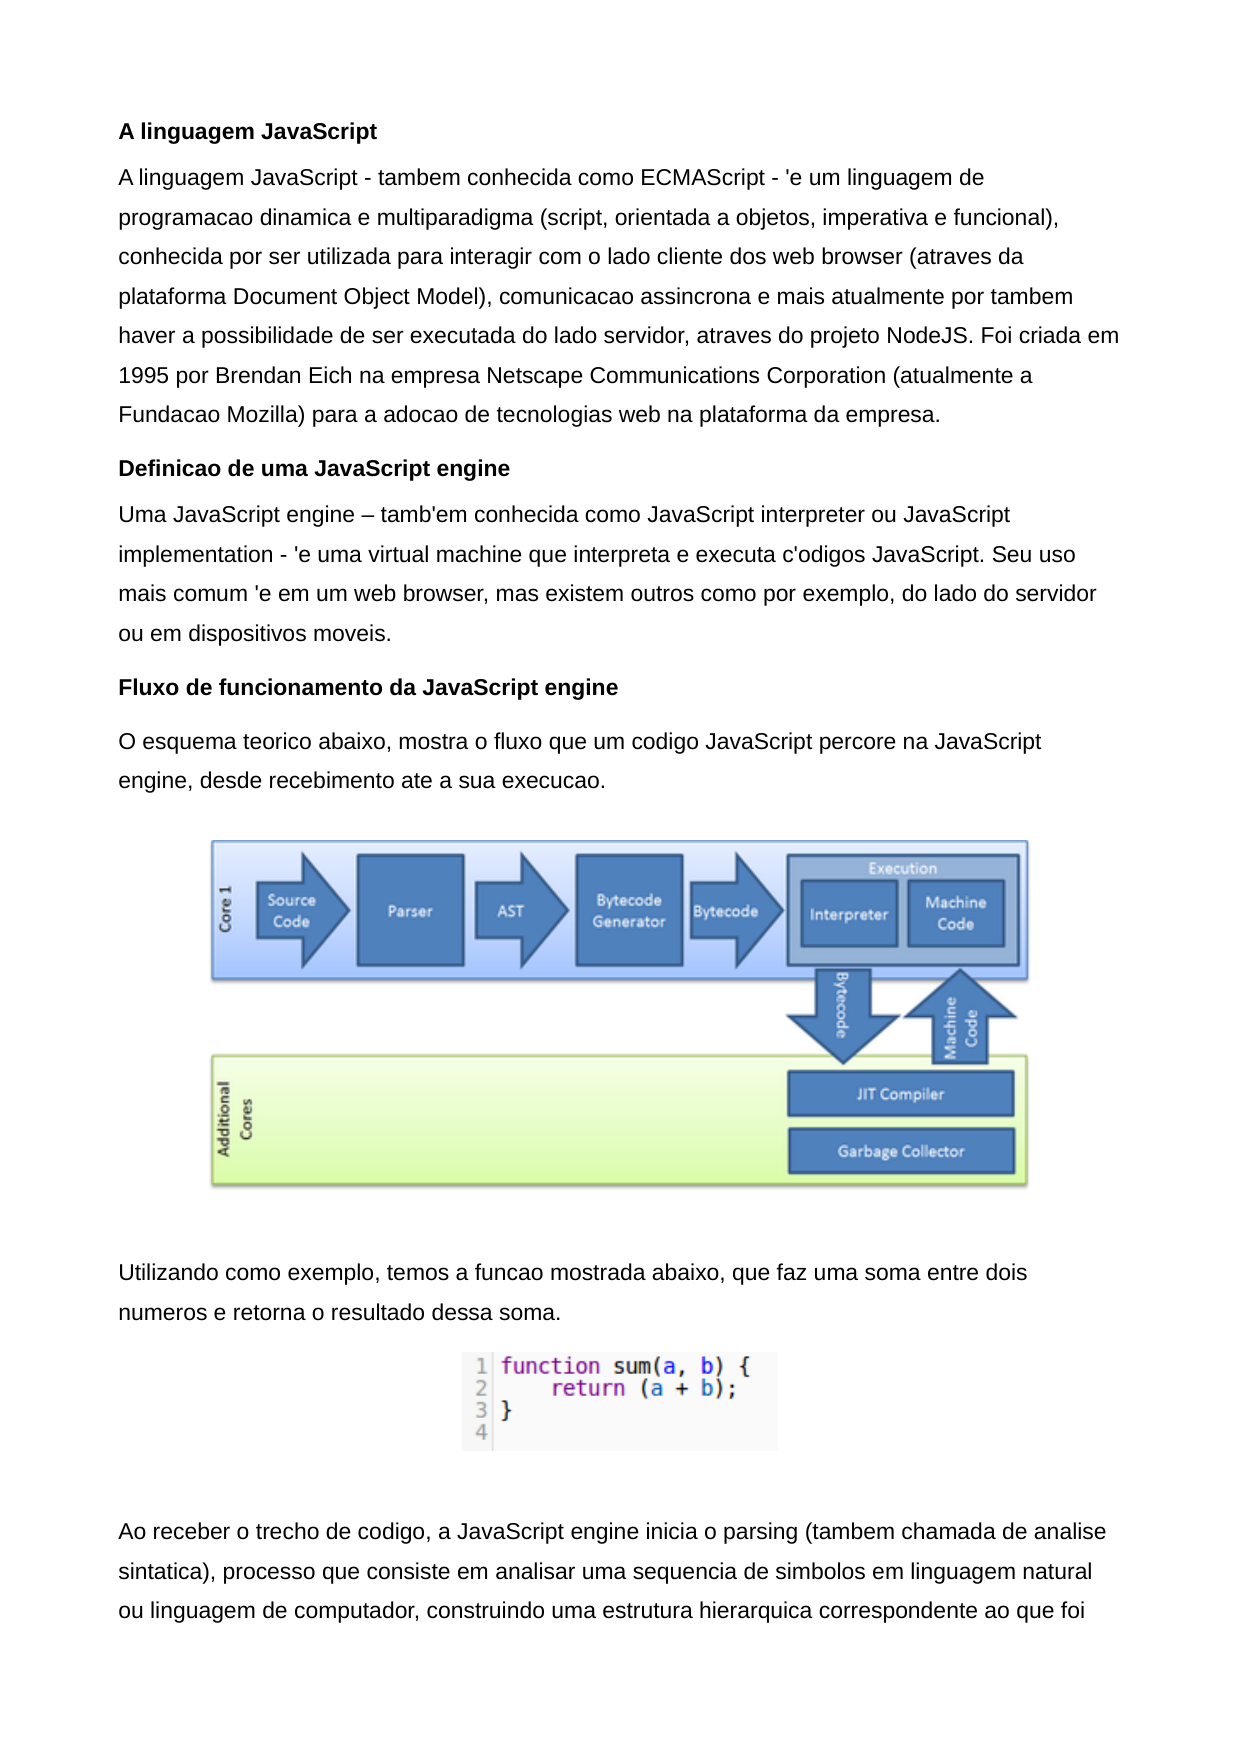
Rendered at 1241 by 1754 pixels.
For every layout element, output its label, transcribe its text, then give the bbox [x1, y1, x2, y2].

picture [208, 840, 1032, 1192]
text Utilizando como exemplo, temos a funcao mostrada abaixo, que faz uma soma entre dois numeros e retorna o resultado dessa soma. [118, 1259, 1122, 1325]
text Ao receber o trecho de codigo, a JavaScript engine inicia o parsing (tambem chamada de analise sintatica), processo que consiste em analisar uma sequencia de simbolos em linguagem natural ou linguagem de computador, construindo uma estrutura hierarquica correspondente ao que foi [118, 1518, 1122, 1623]
text O esquema teorico abaixo, mostra o fluxo que um codigo JavaScript percore na JavaScript engine, desde recebimento ate a sua execucao. [118, 728, 1122, 794]
text A linguagem JavaScript - tambem conhecida como ECMAScript - 'e um linguagem de programacao dinamica e multiparadigma (script, orientada a objetos, imperativa e funcional), conhecida por ser utilizada para interagir com o lado cliente dos web browser (atraves da plataforma Document Object Model), comunicacao assincrona e mais atualmente por tambem haver a possibilidade de ser executada do lado servidor, atraves do projeto NodeJS. Foi criada em 1995 por Brendan Eich na empresa Netscape Communications Corporation (atualmente a Fundacao Mozilla) para a adocao de tecnologias web na plataforma da empresa. [118, 164, 1122, 427]
picture [461, 1352, 779, 1451]
text A linguagem JavaScript [118, 118, 1122, 144]
text Fluxo de funcionamento da JavaScript engine [118, 674, 1122, 700]
text Uma JavaScript engine – tamb'em conhecida como JavaScript interpreter ou JavaScript implementation - 'e uma virtual machine que interpreta e executa c'odigos JavaScript. Seu uso mais comum 'e em um web browser, mas existem outros como por exemplo, do lado do servidor ou em dispositivos moveis. [118, 501, 1122, 646]
text Definicao de uma JavaScript engine [118, 455, 1122, 482]
